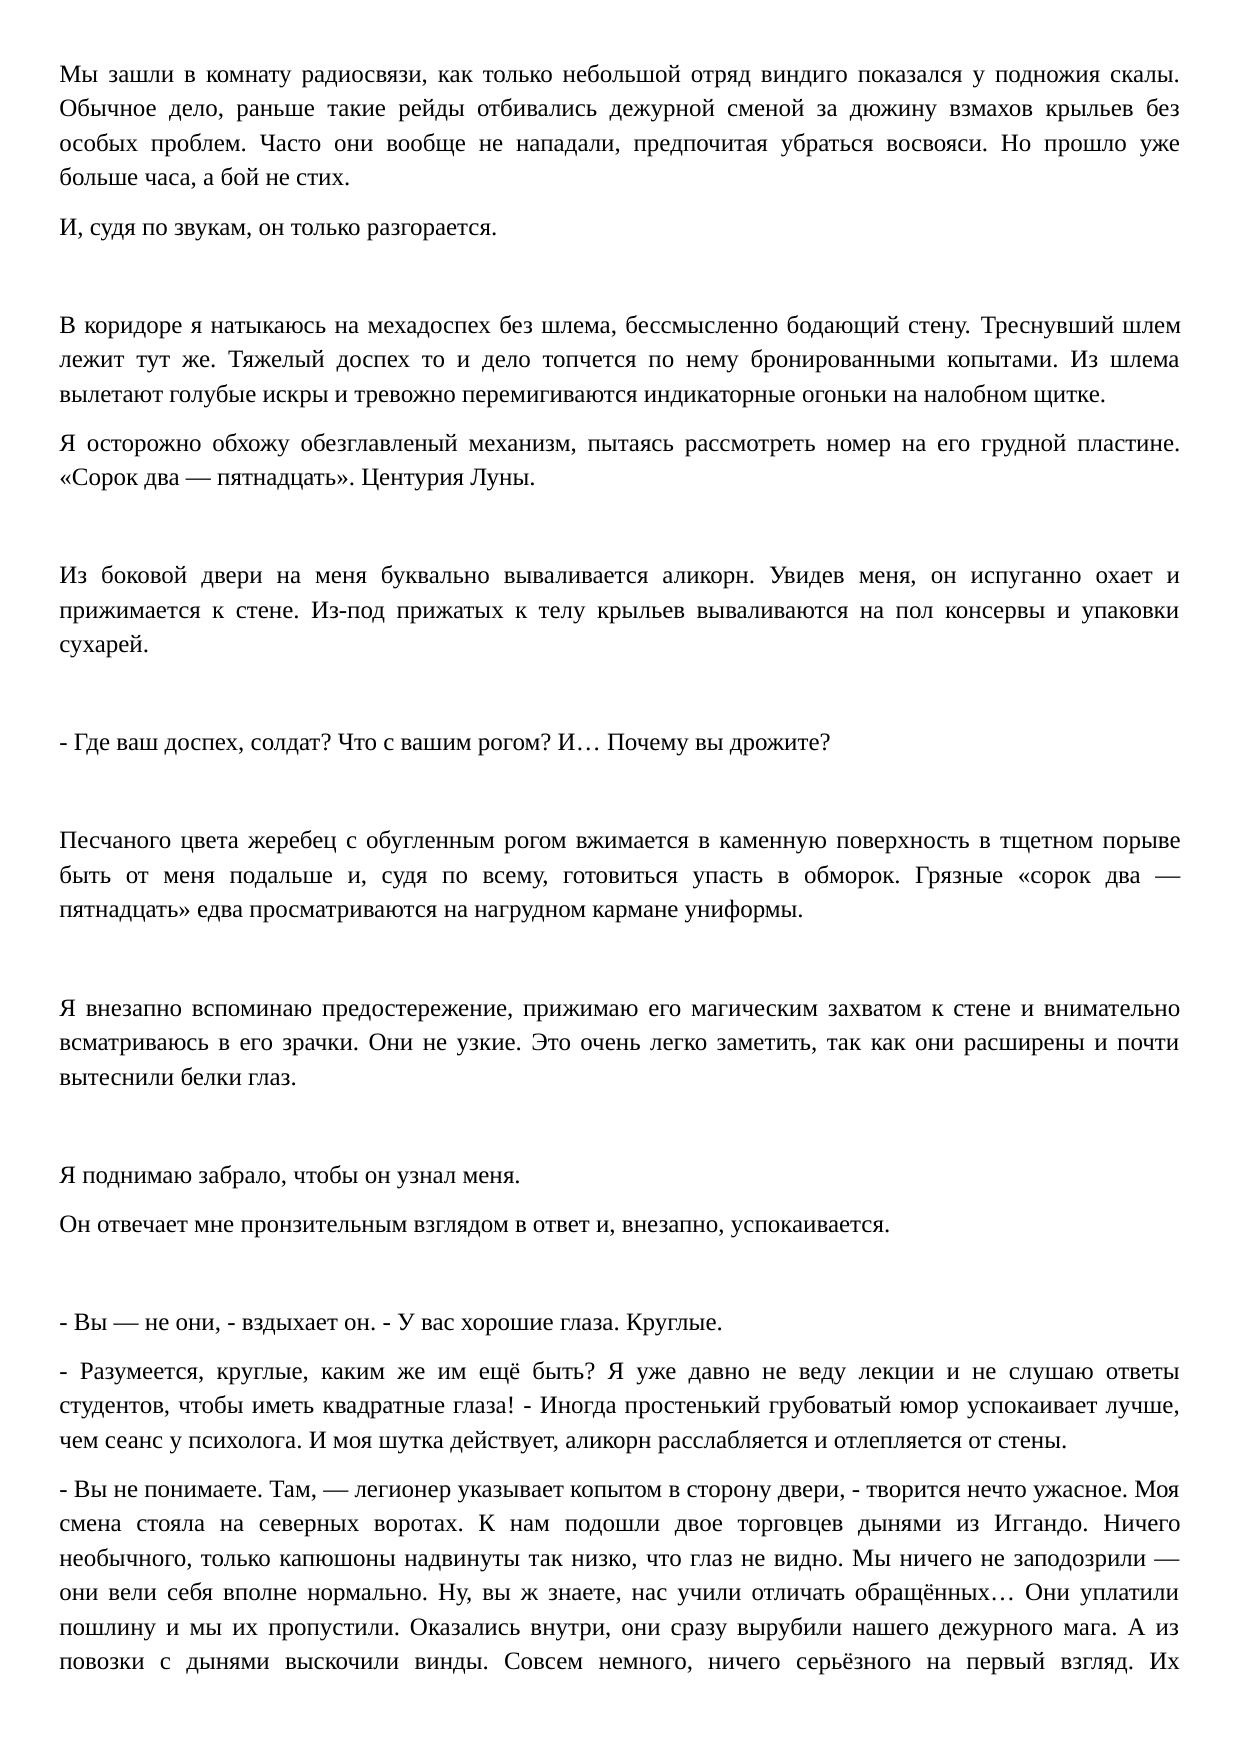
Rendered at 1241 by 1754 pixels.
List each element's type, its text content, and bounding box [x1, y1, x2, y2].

text Он отвечает мне пронзительным взглядом в ответ и, внезапно, успокаивается. [59, 1209, 1181, 1237]
text - Разумеется, круглые, каким же им ещё быть? Я уже давно не веду лекции и не слушаю ответы студентов, чтобы иметь квадратные глаза! - Иногда простенький грубоватый юмор успокаивает лучше, чем сеанс у психолога. И моя шутка действует, аликорн расслабляется и отлепляется от стены. [59, 1356, 1181, 1454]
text Я осторожно обхожу обезглавленый механизм, пытаясь рассмотреть номер на его грудной пластине. «Сорок два — пятнадцать». Центурия Луны. [59, 428, 1181, 491]
text Из боковой двери на меня буквально вываливается аликорн. Увидев меня, он испуганно охает и прижимается к стене. Из-под прижатых к телу крыльев вываливаются на пол консервы и упаковки сухарей. [59, 560, 1181, 658]
text Песчаного цвета жеребец с обугленным рогом вжимается в каменную поверхность в тщетном порыве быть от меня подальше и, судя по всему, готовиться упасть в обморок. Грязные «сорок два — пятнадцать» едва просматриваются на нагрудном кармане униформы. [59, 826, 1181, 923]
text - Вы не понимаете. Там, — легионер указывает копытом в сторону двери, - творится нечто ужасное. Моя смена стояла на северных воротах. К нам подошли двое торговцев дынями из Иггандо. Ничего необычного, только капюшоны надвинуты так низко, что глаз не видно. Мы ничего не заподозрили — они вели себя вполне нормально. Ну, вы ж знаете, нас учили отличать обращённых… Они уплатили пошлину и мы их пропустили. Оказались внутри, они сразу вырубили нашего дежурного мага. А из повозки с дынями выскочили винды. Совсем немного, ничего серьёзного на первый взгляд. Их [59, 1474, 1181, 1675]
text Я внезапно вспоминаю предостережение, прижимаю его магическим захватом к стене и внимательно всматриваюсь в его зрачки. Они не узкие. Это очень легко заметить, так как они расширены и почти вытеснили белки глаз. [59, 993, 1181, 1090]
text - Вы — не они, - вздыхает он. - У вас хорошие глаза. Круглые. [59, 1307, 1181, 1336]
text В коридоре я натыкаюсь на мехадоспех без шлема, бессмысленно бодающий стену. Треснувший шлем лежит тут же. Тяжелый доспех то и дело топчется по нему бронированными копытами. Из шлема вылетают голубые искры и тревожно перемигиваются индикаторные огоньки на налобном щитке. [59, 310, 1181, 407]
text - Где ваш доспех, солдат? Что с вашим рогом? И… Почему вы дрожите? [59, 727, 1181, 756]
text Мы зашли в комнату радиосвязи, как только небольшой отряд виндиго показался у подножия скалы. Обычное дело, раньше такие рейды отбивались дежурной сменой за дюжину взмахов крыльев без особых проблем. Часто они вообще не нападали, предпочитая убраться восвояси. Но прошло уже больше часа, а бой не стих. [59, 59, 1181, 191]
text Я поднимаю забрало, чтобы он узнал меня. [59, 1160, 1181, 1188]
text И, судя по звукам, он только разгорается. [59, 212, 1181, 240]
